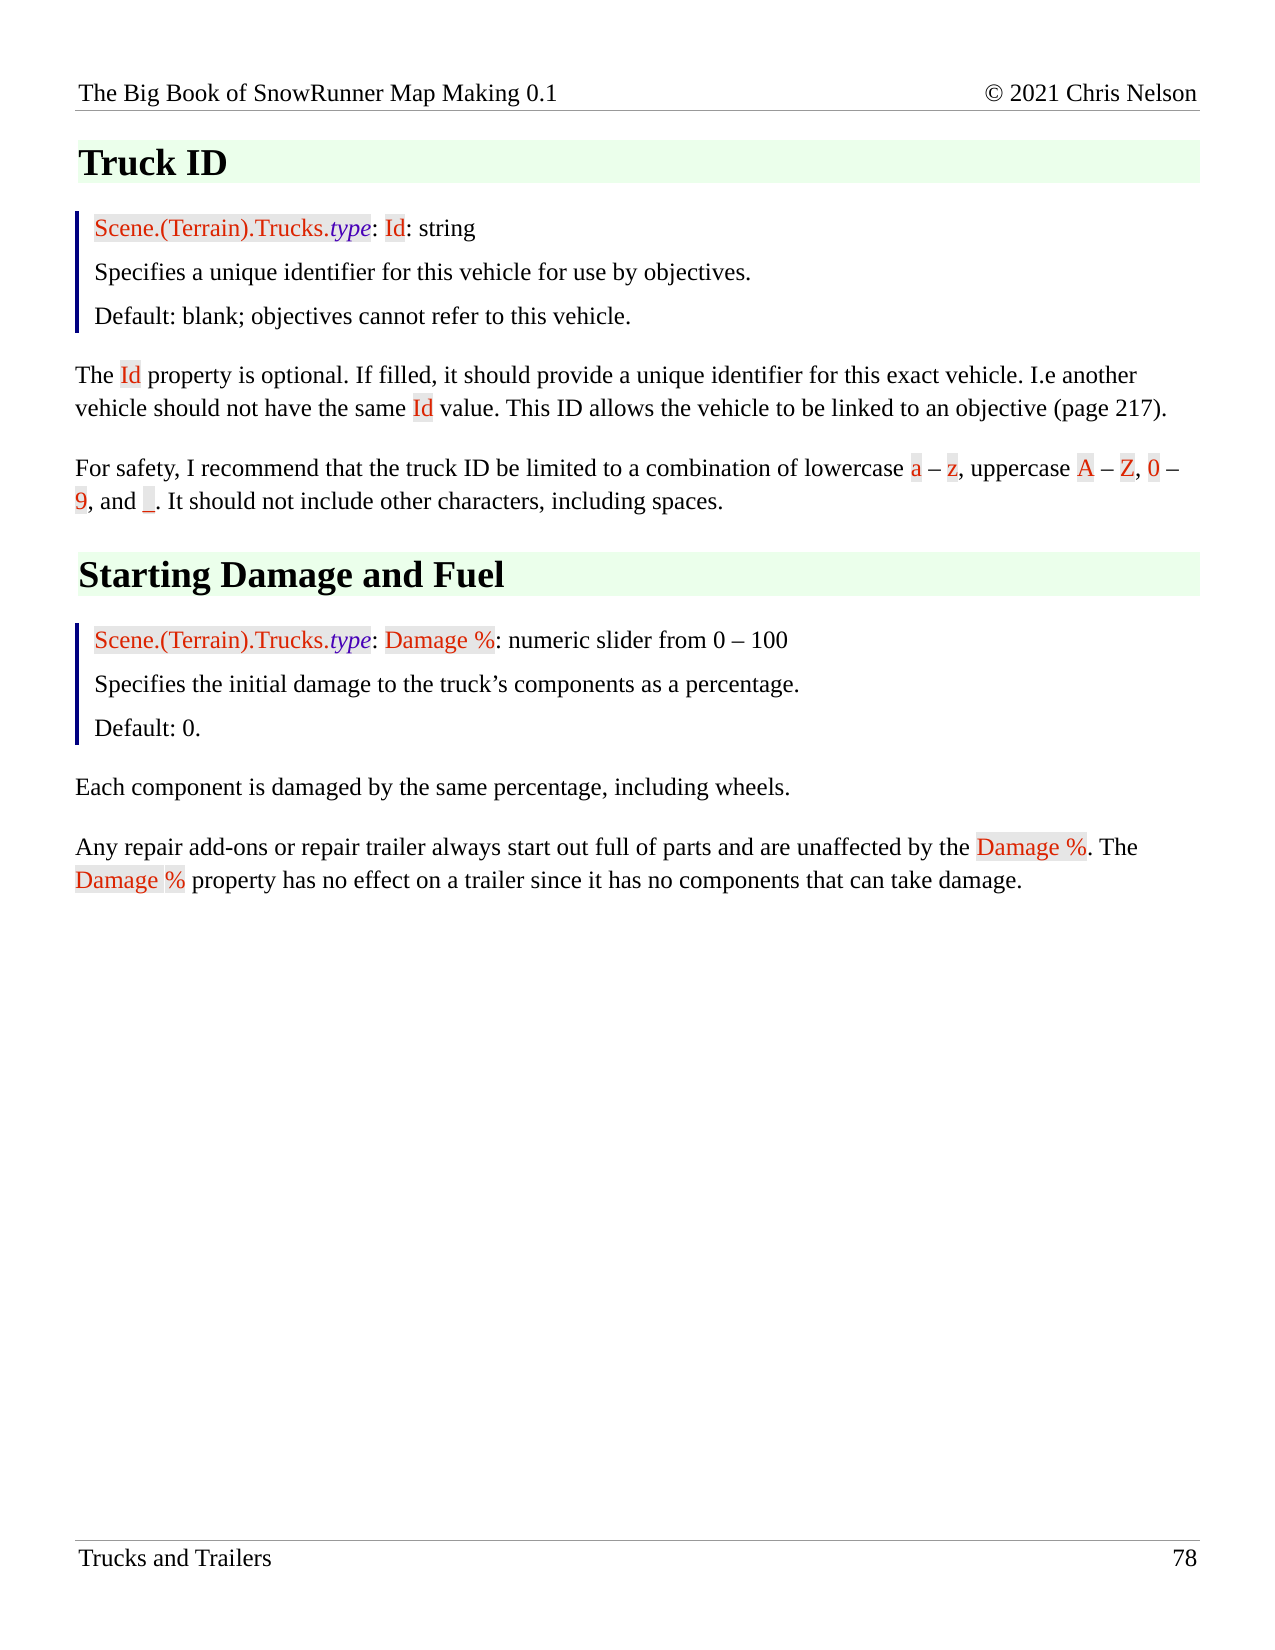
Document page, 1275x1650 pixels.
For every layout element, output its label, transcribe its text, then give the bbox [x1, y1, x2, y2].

text Default: 0. [79, 710, 1200, 745]
text The Id property is optional. If filled, it should provide a unique identifier for this exact vehicle. I.e another vehicle should not have the same Id value. This ID allows the vehicle to be linked to an objective (page 217). [75, 360, 1200, 422]
text For safety, I recommend that the truck ID be limited to a combination of lowercase a – z, uppercase A – Z, 0 – 9, and _. It should not include other characters, including spaces. [75, 453, 1200, 514]
text Each component is damaged by the same percentage, including wheels. [75, 772, 1200, 801]
text Specifies the initial damage to the truck’s components as a percentage. [79, 666, 1200, 698]
text Scene.(Terrain).Trucks.type: Id: string [79, 211, 1200, 242]
text Default: blank; objectives cannot refer to this vehicle. [79, 298, 1200, 333]
text Scene.(Terrain).Trucks.type: Damage %: numeric slider from 0 – 100 [75, 622, 1200, 654]
text Any repair add-ons or repair trailer always start out full of parts and are unaffected by the Damage %. The Damage % property has no effect on a trailer since it has no components that can take damage. [75, 832, 1200, 893]
text Specifies a unique identifier for this vehicle for use by objectives. [79, 254, 1200, 286]
subtitle Starting Damage and Fuel [78, 552, 1200, 596]
subtitle Truck ID [78, 140, 1200, 183]
